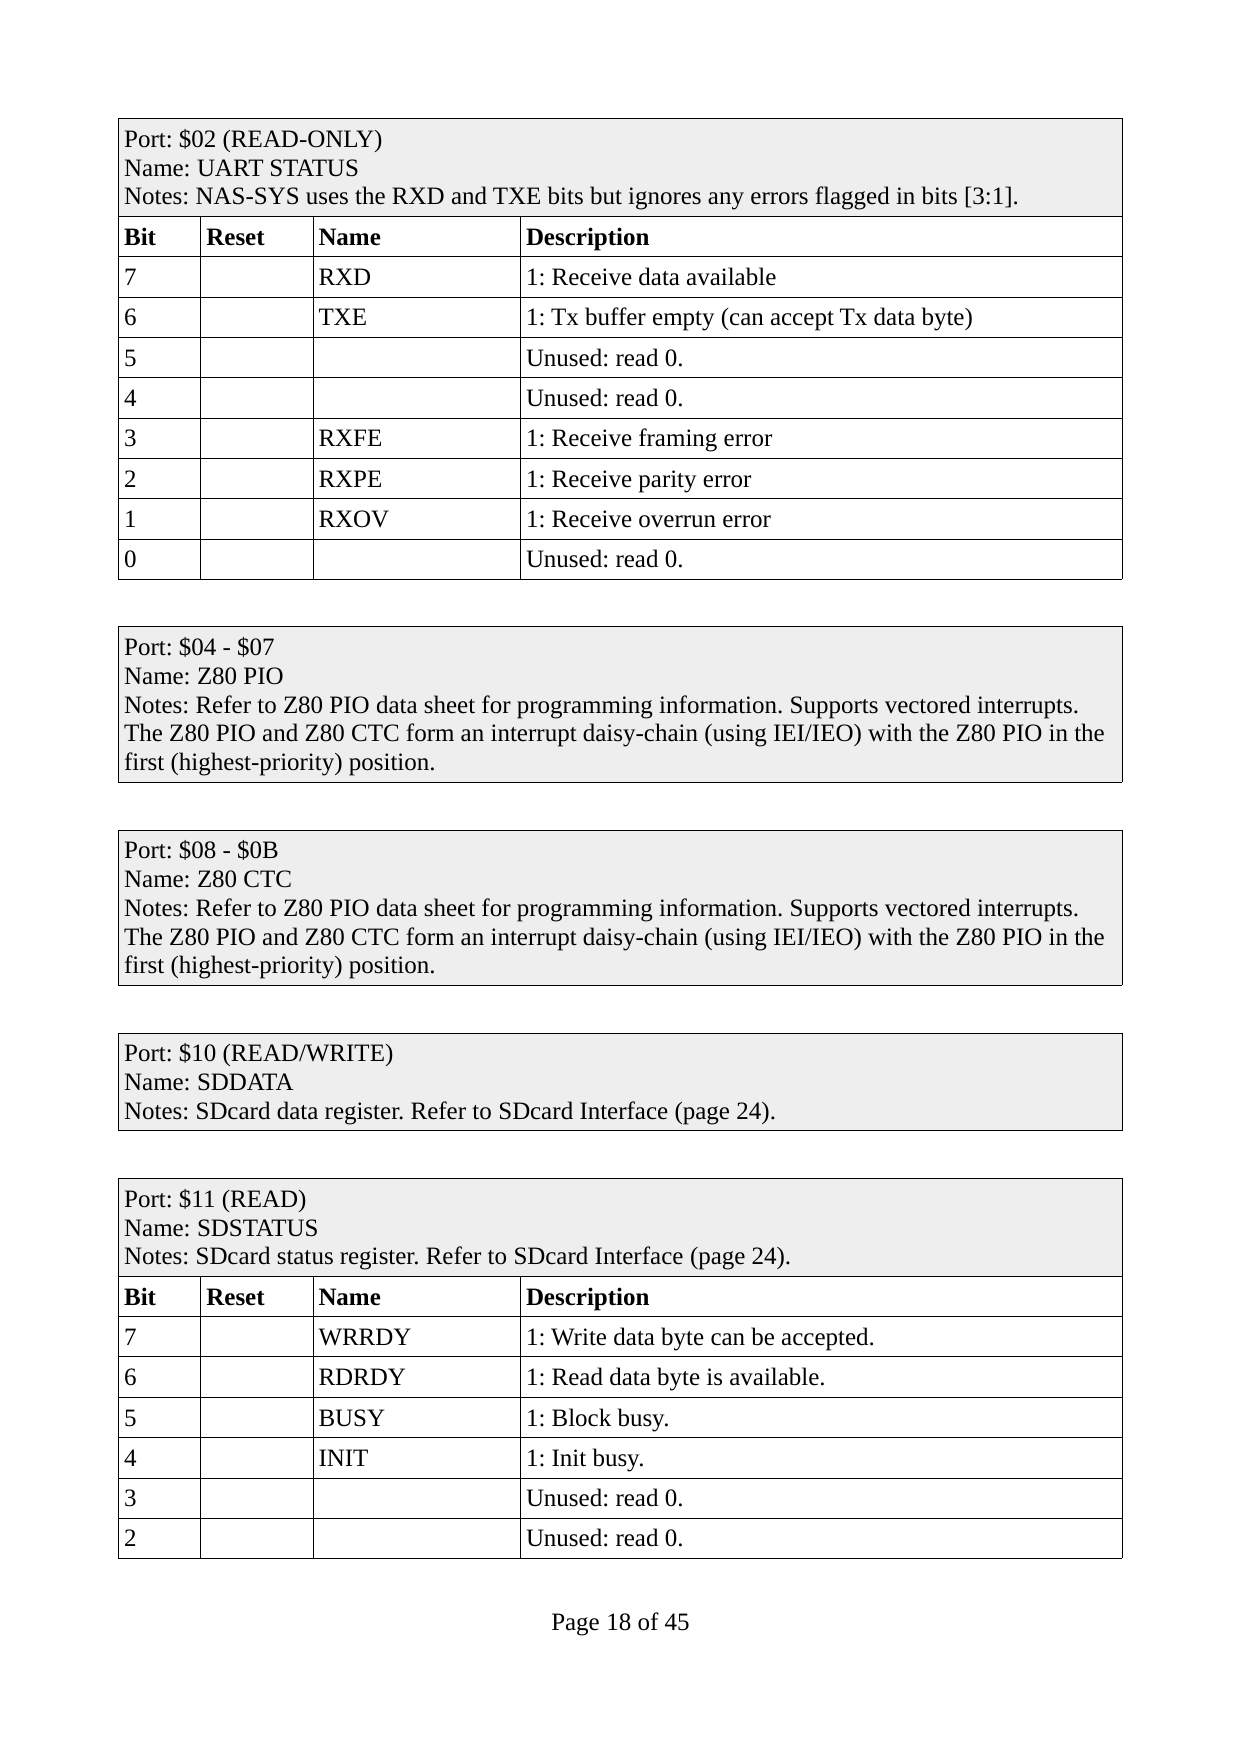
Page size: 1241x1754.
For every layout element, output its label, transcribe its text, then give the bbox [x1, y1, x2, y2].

table_cell [201, 419, 313, 458]
table_cell RXFE [314, 419, 520, 458]
table_header Port: $11 (READ) Name: SDSTATUS Notes: SDcard status register. Refer to SDcard Interface (page 24). [119, 1179, 1122, 1276]
table_cell 1: Receive framing error [521, 419, 1122, 458]
table_cell [314, 1519, 520, 1558]
table_cell 1: Block busy. [521, 1398, 1122, 1437]
table_cell [314, 378, 520, 417]
table_cell [201, 540, 313, 579]
table_cell 6 [119, 298, 200, 337]
table_cell [314, 338, 520, 377]
table_cell RXD [314, 257, 520, 297]
table_cell Reset [201, 1277, 313, 1316]
table_cell [201, 1438, 313, 1477]
table_cell 4 [119, 1438, 200, 1477]
table_cell Unused: read 0. [521, 1479, 1122, 1518]
table_cell 2 [119, 1519, 200, 1558]
table_cell WRRDY [314, 1317, 520, 1356]
table_header Port: $10 (READ/WRITE) Name: SDDATA Notes: SDcard data register. Refer to SDcard Interface (page 24). [119, 1034, 1122, 1130]
table_cell 6 [119, 1357, 200, 1397]
table_cell BUSY [314, 1398, 520, 1437]
table_cell [201, 459, 313, 498]
table_cell 5 [119, 1398, 200, 1437]
table_header Port: $02 (READ-ONLY) Name: UART STATUS Notes: NAS-SYS uses the RXD and TXE bits but ignores any errors flagged in bits [3:1]. [119, 119, 1122, 216]
table_cell Bit [119, 1277, 200, 1316]
table_cell [201, 1317, 313, 1356]
table_cell Name [314, 1277, 520, 1316]
table_cell Description [521, 1277, 1122, 1316]
table_cell RXPE [314, 459, 520, 498]
table_cell Unused: read 0. [521, 338, 1122, 377]
table_cell Unused: read 0. [521, 540, 1122, 579]
table_cell 1: Receive data available [521, 257, 1122, 297]
table_cell [201, 298, 313, 337]
table_cell Description [521, 217, 1122, 256]
table_cell 1: Write data byte can be accepted. [521, 1317, 1122, 1356]
table_cell 1: Init busy. [521, 1438, 1122, 1477]
table_cell [201, 1479, 313, 1518]
table_cell 3 [119, 419, 200, 458]
table_header Port: $08 - $0B Name: Z80 CTC Notes: Refer to Z80 PIO data sheet for programming information. Supports vectored interrupts. The Z80 PIO and Z80 CTC form an interrupt daisy-chain (using IEI/IEO) with the Z80 PIO in the first (highest-priority) position. [119, 831, 1122, 985]
table_cell 1 [119, 499, 200, 538]
table_cell [201, 378, 313, 417]
table_cell [201, 1398, 313, 1437]
table_cell [201, 1519, 313, 1558]
table_cell [201, 1357, 313, 1397]
table_cell Bit [119, 217, 200, 256]
table_cell [314, 1479, 520, 1518]
table_cell 1: Receive parity error [521, 459, 1122, 498]
table_cell 0 [119, 540, 200, 579]
table_cell Unused: read 0. [521, 1519, 1122, 1558]
table_cell 2 [119, 459, 200, 498]
table_cell [314, 540, 520, 579]
table_cell [201, 257, 313, 297]
table_cell RXOV [314, 499, 520, 538]
table_header Port: $04 - $07 Name: Z80 PIO Notes: Refer to Z80 PIO data sheet for programming information. Supports vectored interrupts. The Z80 PIO and Z80 CTC form an interrupt daisy-chain (using IEI/IEO) with the Z80 PIO in the first (highest-priority) position. [119, 627, 1122, 782]
table_cell INIT [314, 1438, 520, 1477]
table_cell 1: Read data byte is available. [521, 1357, 1122, 1397]
table_cell TXE [314, 298, 520, 337]
table_cell Reset [201, 217, 313, 256]
table_cell RDRDY [314, 1357, 520, 1397]
table_cell 4 [119, 378, 200, 417]
table_cell 1: Receive overrun error [521, 499, 1122, 538]
table_cell Name [314, 217, 520, 256]
table_cell 7 [119, 1317, 200, 1356]
table_cell 1: Tx buffer empty (can accept Tx data byte) [521, 298, 1122, 337]
table_cell 5 [119, 338, 200, 377]
table_cell [201, 338, 313, 377]
table_cell 3 [119, 1479, 200, 1518]
table_cell Unused: read 0. [521, 378, 1122, 417]
table_cell 7 [119, 257, 200, 297]
table_cell [201, 499, 313, 538]
